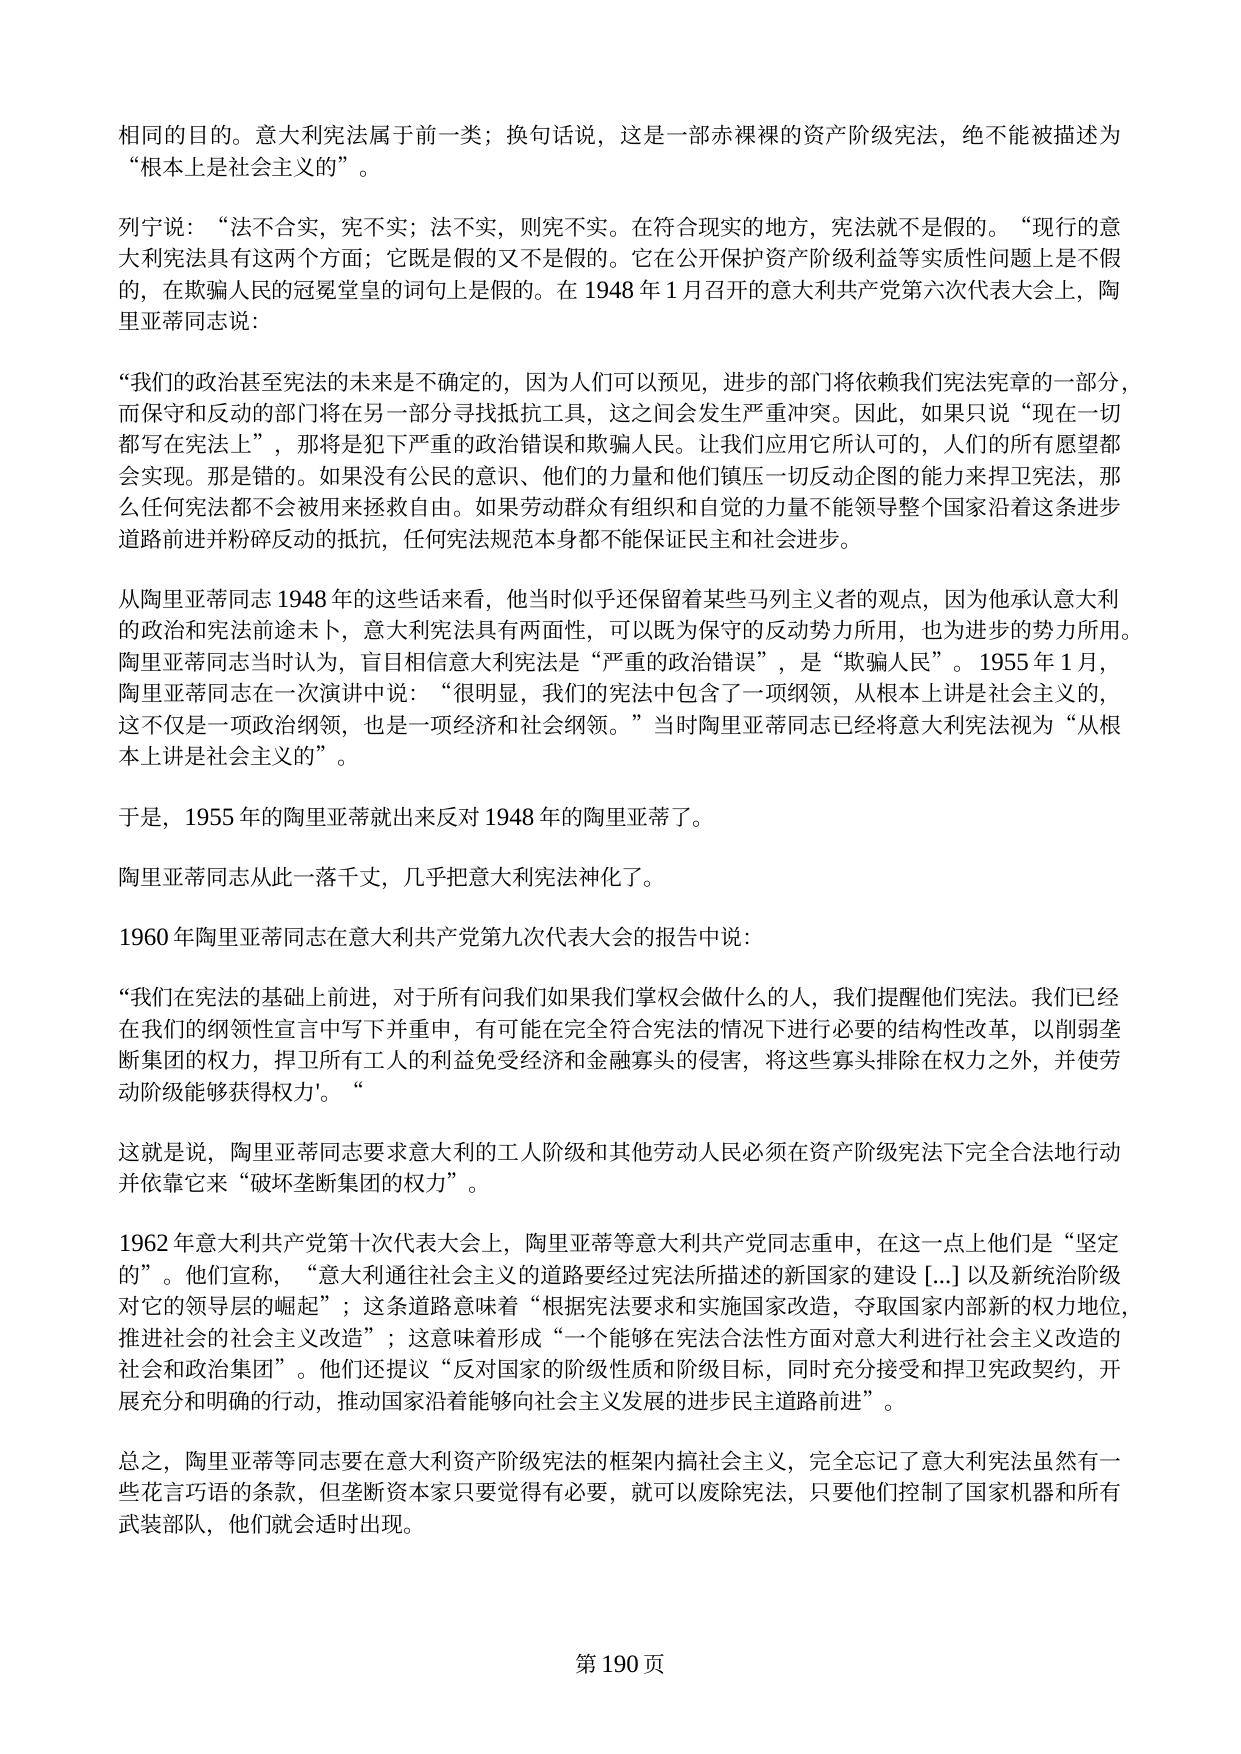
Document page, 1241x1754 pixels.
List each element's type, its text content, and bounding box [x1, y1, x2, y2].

text 1960年陶里亚蒂同志在意大利共产党第九次代表大会的报告中说： [118, 920, 1122, 952]
text 总之，陶里亚蒂等同志要在意大利资产阶级宪法的框架内搞社会主义，完全忘记了意大利宪法虽然有一些花言巧语的条款，但垄断资本家只要觉得有必要，就可以废除宪法，只要他们控制了国家机器和所有武装部队，他们就会适时出现。 [118, 1444, 1122, 1538]
text 1962年意大利共产党第十次代表大会上，陶里亚蒂等意大利共产党同志重申，在这一点上他们是“坚定的”。他们宣称，“意大利通往社会主义的道路要经过宪法所描述的新国家的建设 [...] 以及新统治阶级对它的领导层的崛起”；这条道路意味着“根据宪法要求和实施国家改造，夺取国家内部新的权力地位，推进社会的社会主义改造”；这意味着形成“一个能够在宪法合法性方面对意大利进行社会主义改造的社会和政治集团”。他们还提议“反对国家的阶级性质和阶级目标，同时充分接受和捍卫宪政契约，开展充分和明确的行动，推动国家沿着能够向社会主义发展的进步民主道路前进”。 [118, 1227, 1122, 1415]
text 于是，1955年的陶里亚蒂就出来反对1948年的陶里亚蒂了。 [118, 800, 1122, 831]
text 从陶里亚蒂同志1948年的这些话来看，他当时似乎还保留着某些马列主义者的观点，因为他承认意大利的政治和宪法前途未卜，意大利宪法具有两面性，可以既为保守的反动势力所用，也为进步的势力所用。陶里亚蒂同志当时认为，盲目相信意大利宪法是“严重的政治错误”，是“欺骗人民”。1955年1月，陶里亚蒂同志在一次演讲中说：“很明显，我们的宪法中包含了一项纲领，从根本上讲是社会主义的，这不仅是一项政治纲领，也是一项经济和社会纲领。”当时陶里亚蒂同志已经将意大利宪法视为“从根本上讲是社会主义的”。 [118, 582, 1122, 771]
text 相同的目的。意大利宪法属于前一类；换句话说，这是一部赤裸裸的资产阶级宪法，绝不能被描述为“根本上是社会主义的”。 [118, 118, 1122, 181]
text 陶里亚蒂同志从此一落千丈，几乎把意大利宪法神化了。 [118, 860, 1122, 891]
text 列宁说：“法不合实，宪不实；法不实，则宪不实。在符合现实的地方，宪法就不是假的。“现行的意大利宪法具有这两个方面；它既是假的又不是假的。它在公开保护资产阶级利益等实质性问题上是不假的，在欺骗人民的冠冕堂皇的词句上是假的。在1948年1月召开的意大利共产党第六次代表大会上，陶里亚蒂同志说： [118, 210, 1122, 336]
text “我们的政治甚至宪法的未来是不确定的，因为人们可以预见，进步的部门将依赖我们宪法宪章的一部分，而保守和反动的部门将在另一部分寻找抵抗工具，这之间会发生严重冲突。因此，如果只说“现在一切都写在宪法上”，那将是犯下严重的政治错误和欺骗人民。让我们应用它所认可的，人们的所有愿望都会实现。那是错的。如果没有公民的意识、他们的力量和他们镇压一切反动企图的能力来捍卫宪法，那么任何宪法都不会被用来拯救自由。如果劳动群众有组织和自觉的力量不能领导整个国家沿着这条进步道路前进并粉碎反动的抵抗，任何宪法规范本身都不能保证民主和社会进步。 [118, 365, 1122, 553]
text 这就是说，陶里亚蒂同志要求意大利的工人阶级和其他劳动人民必须在资产阶级宪法下完全合法地行动并依靠它来“破坏垄断集团的权力”。 [118, 1135, 1122, 1198]
text “我们在宪法的基础上前进，对于所有问我们如果我们掌权会做什么的人，我们提醒他们宪法。我们已经在我们的纲领性宣言中写下并重申，有可能在完全符合宪法的情况下进行必要的结构性改革，以削弱垄断集团的权力，捍卫所有工人的利益免受经济和金融寡头的侵害，将这些寡头排除在权力之外，并使劳动阶级能够获得权力'。“ [118, 980, 1122, 1106]
